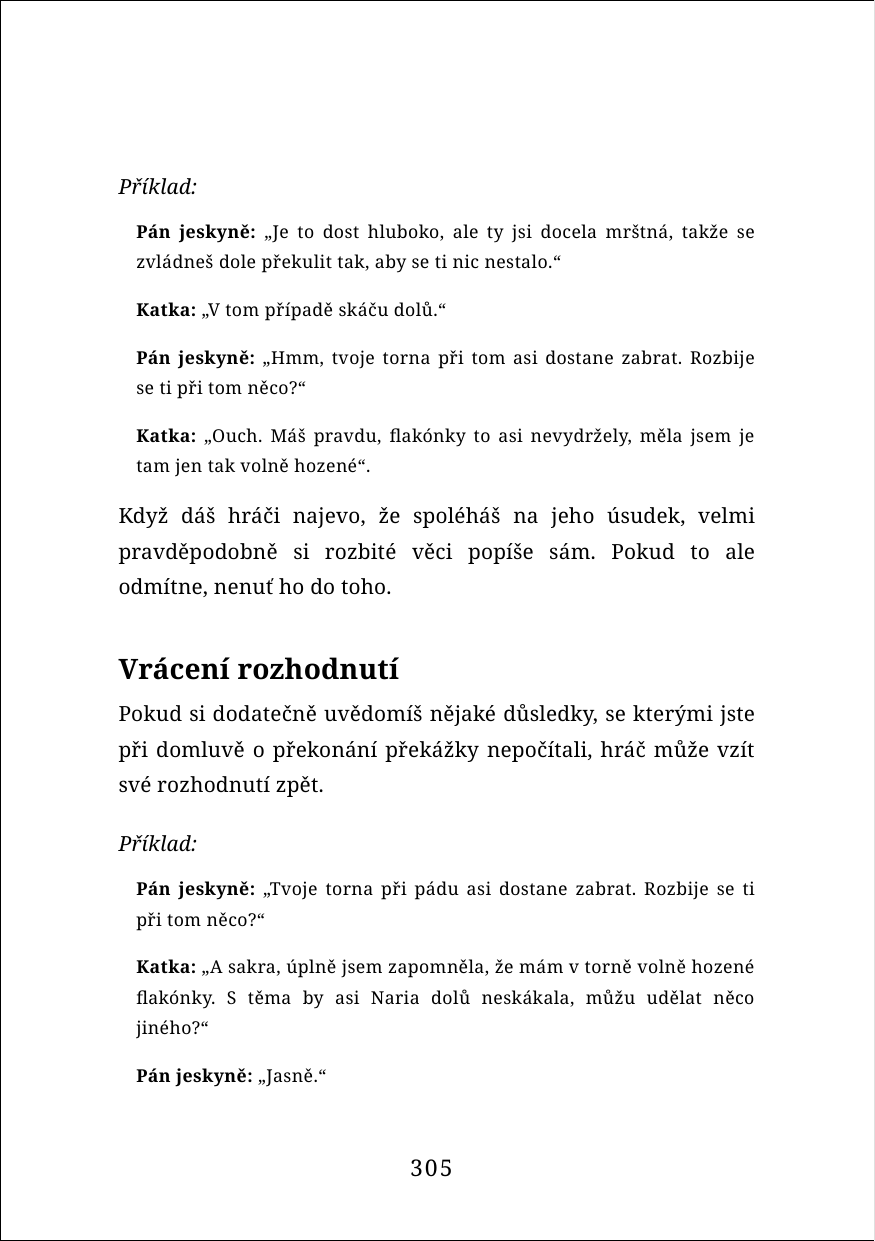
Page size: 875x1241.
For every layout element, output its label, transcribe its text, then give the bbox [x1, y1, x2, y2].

text Pán jeskyně: „Hmm, tvoje torna při tom asi dostane zabrat. Rozbije se ti při tom něco?“ [136, 345, 756, 399]
text Katka: „Ouch. Máš pravdu, flakónky to asi nevydržely, měla jsem je tam jen tak volně hozené“. [136, 423, 756, 478]
text Pán jeskyně: „Je to dost hluboko, ale ty jsi docela mrštná, takže se zvládneš dole překulit tak, aby se ti nic nestalo.“ [136, 219, 756, 273]
text Když dáš hráči najevo, že spoléháš na jeho úsudek, velmi pravděpodobně si rozbité věci popíše sám. Pokud to ale odmítne, nenuť ho do toho. [118, 501, 756, 601]
text Katka: „V tom případě skáču dolů.“ [136, 297, 756, 321]
text Příklad: [118, 172, 756, 200]
text Katka: „A sakra, úplně jsem zapomněla, že mám v torně volně hozené flakónky. S těma by asi Naria dolů neskákala, můžu udělat něco jiného?“ [136, 955, 756, 1039]
subtitle Vrácení rozhodnutí [118, 649, 756, 688]
text Příklad: [118, 829, 756, 858]
text Pán jeskyně: „Jasně.“ [136, 1063, 756, 1087]
text Pán jeskyně: „Tvoje torna při pádu asi dostane zabrat. Rozbije se ti při tom něco?“ [136, 877, 756, 931]
text Pokud si dodatečně uvědomíš nějaké důsledky, se kterými jste při domluvě o překonání překážky nepočítali, hráč může vzít své rozhodnutí zpět. [118, 699, 756, 799]
